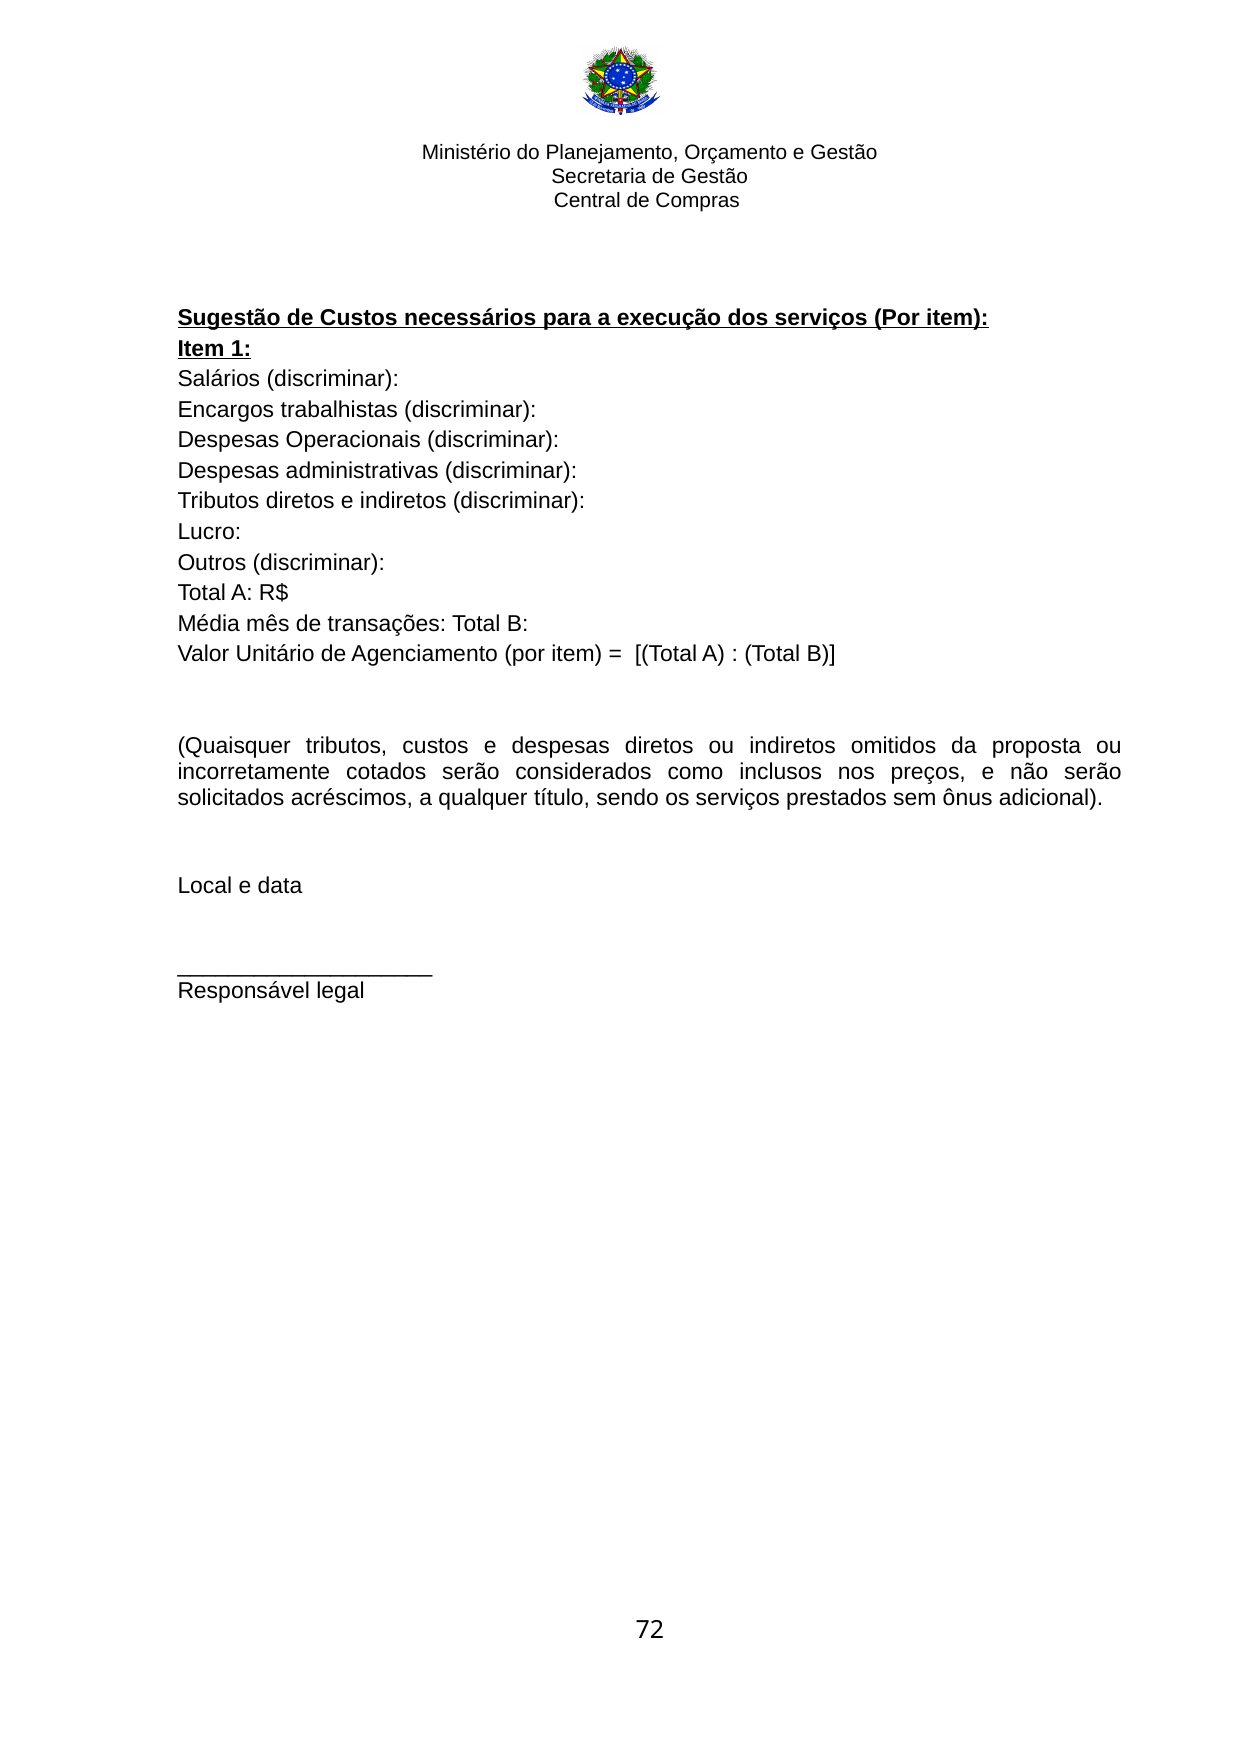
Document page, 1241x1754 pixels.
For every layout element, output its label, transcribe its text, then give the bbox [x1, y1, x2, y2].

text Tributos diretos e indiretos (discriminar): [177, 487, 1122, 514]
text ____________________ [177, 951, 1122, 977]
text (Quaisquer tributos, custos e despesas diretos ou indiretos omitidos da proposta ou incorretamente cotados serão considerados como inclusos nos preços, e não serão solicitados acréscimos, a qualquer título, sendo os serviços prestados sem ônus adicional). [177, 732, 1122, 811]
text Despesas administrativas (discriminar): [177, 457, 1122, 483]
text Encargos trabalhistas (discriminar): [177, 396, 1122, 422]
text Local e data [177, 872, 1122, 898]
text Média mês de transações: Total B: [177, 609, 1122, 636]
text Valor Unitário de Agenciamento (por item) = [(Total A) : (Total B)] [177, 640, 1122, 666]
text Salários (discriminar): [177, 365, 1122, 392]
text Sugestão de Custos necessários para a execução dos serviços (Por item): [177, 304, 1122, 331]
picture [578, 44, 662, 116]
text Despesas Operacionais (discriminar): [177, 426, 1122, 453]
text Responsável legal [177, 977, 1122, 1003]
text Total A: R$ [177, 579, 1122, 605]
text Item 1: [177, 335, 1122, 361]
text Outros (discriminar): [177, 548, 1122, 575]
text Lucro: [177, 518, 1122, 544]
